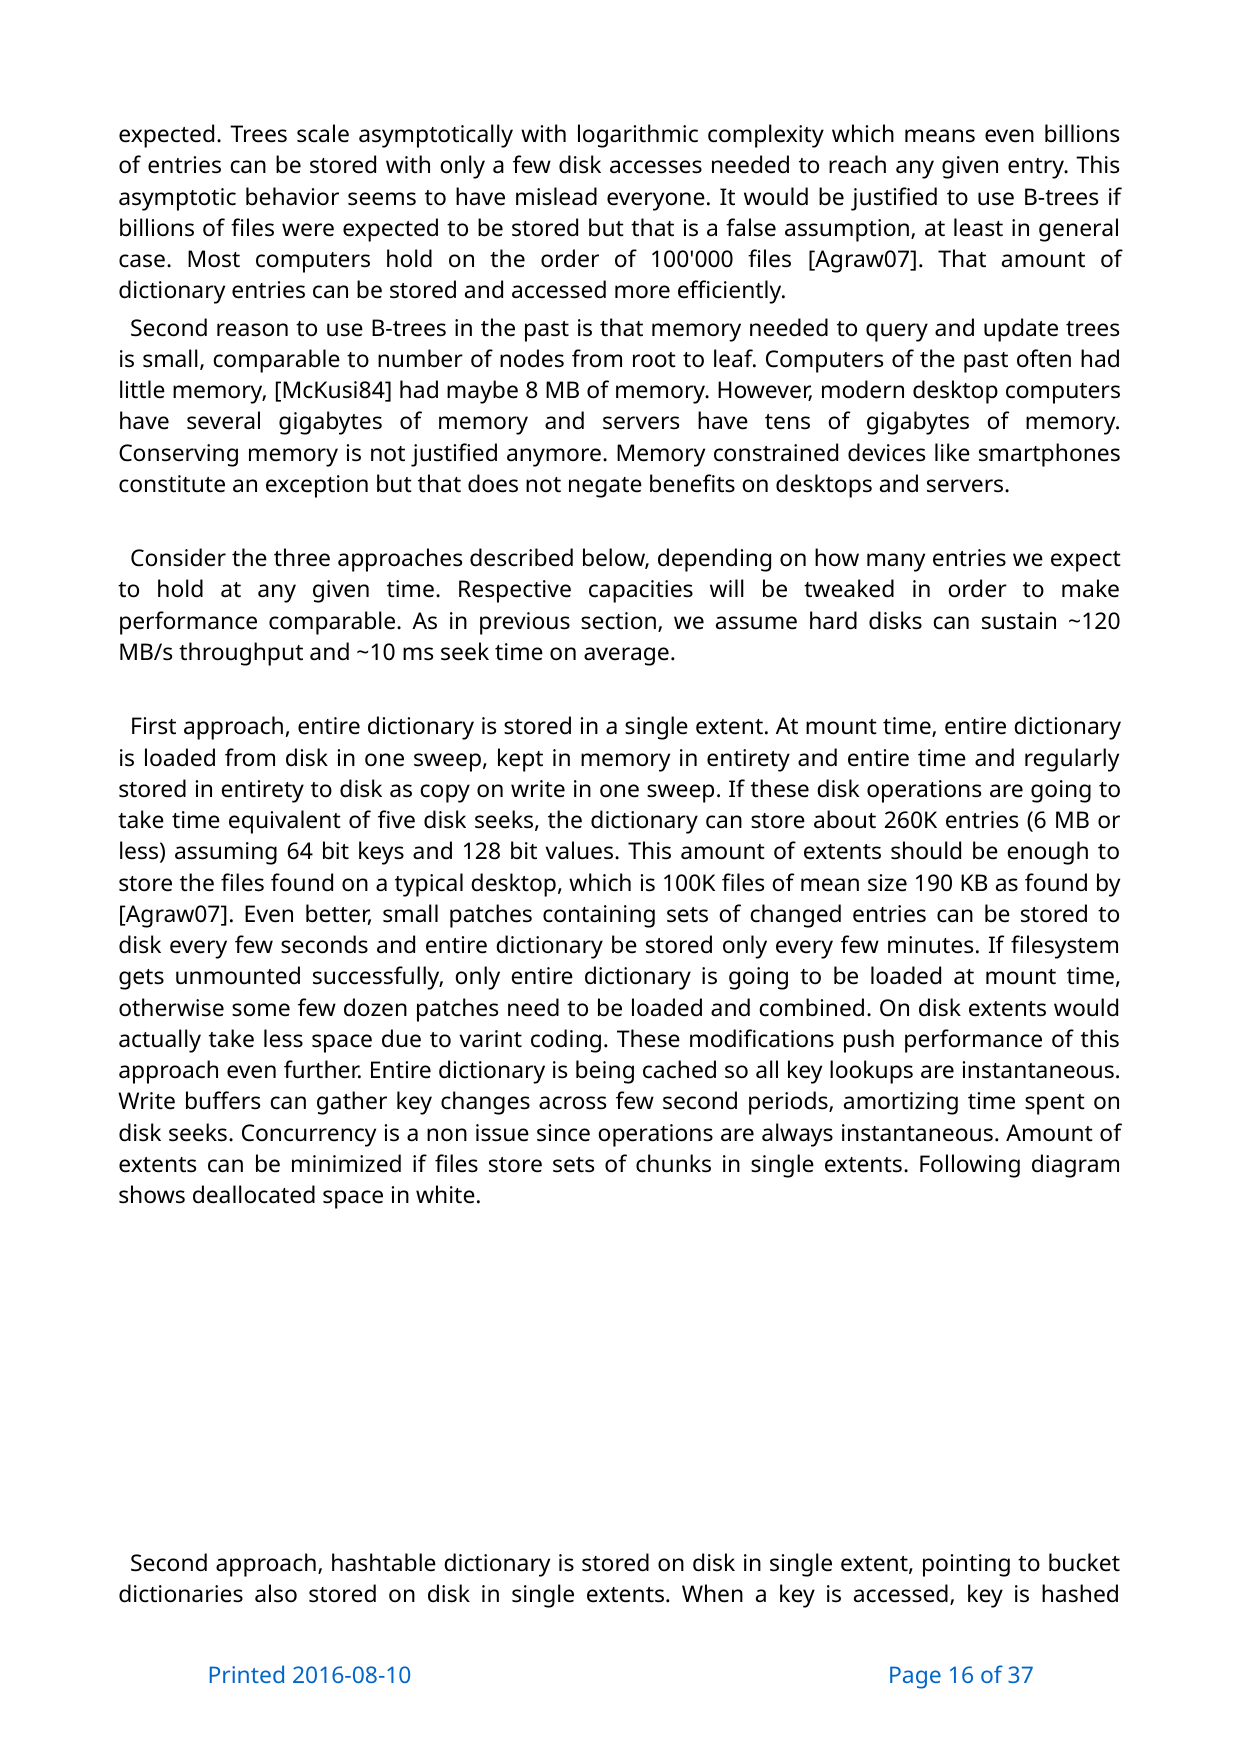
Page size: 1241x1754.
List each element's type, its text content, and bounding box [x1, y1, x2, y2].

text Consider the three approaches described below, depending on how many entries we expect to hold at any given time. Respective capacities will be tweaked in order to make performance comparable. As in previous section, we assume hard disks can sustain ~120 MB/s throughput and ~10 ms seek time on average. [118, 542, 1122, 667]
text Second approach, hashtable dictionary is stored on disk in single extent, pointing to bucket dictionaries also stored on disk in single extents. When a key is accessed, key is hashed [118, 1547, 1122, 1609]
text First approach, entire dictionary is stored in a single extent. At mount time, entire dictionary is loaded from disk in one sweep, kept in memory in entirety and entire time and regularly stored in entirety to disk as copy on write in one sweep. If these disk operations are going to take time equivalent of five disk seeks, the dictionary can store about 260K entries (6 MB or less) assuming 64 bit keys and 128 bit values. This amount of extents should be enough to store the files found on a typical desktop, which is 100K files of mean size 190 KB as found by [Agraw07]. Even better, small patches containing sets of changed entries can be stored to disk every few seconds and entire dictionary be stored only every few minutes. If filesystem gets unmounted successfully, only entire dictionary is going to be loaded at mount time, otherwise some few dozen patches need to be loaded and combined. On disk extents would actually take less space due to varint coding. These modifications push performance of this approach even further. Entire dictionary is being cached so all key lookups are instantaneous. Write buffers can gather key changes across few second periods, amortizing time spent on disk seeks. Concurrency is a non issue since operations are always instantaneous. Amount of extents can be minimized if files store sets of chunks in single extents. Following diagram shows deallocated space in white. [118, 710, 1122, 1210]
text Second reason to use B-trees in the past is that memory needed to query and update trees is small, comparable to number of nodes from root to leaf. Computers of the past often had little memory, [McKusi84] had maybe 8 MB of memory. However, modern desktop computers have several gigabytes of memory and servers have tens of gigabytes of memory. Conserving memory is not justified anymore. Memory constrained devices like smartphones constitute an exception but that does not negate benefits on desktops and servers. [118, 312, 1122, 499]
text expected. Trees scale asymptotically with logarithmic complexity which means even billions of entries can be stored with only a few disk accesses needed to reach any given entry. This asymptotic behavior seems to have mislead everyone. It would be justified to use B-trees if billions of files were expected to be stored but that is a false assumption, at least in general case. Most computers hold on the order of 100'000 files [Agraw07]. That amount of dictionary entries can be stored and accessed more efficiently. [118, 118, 1122, 306]
